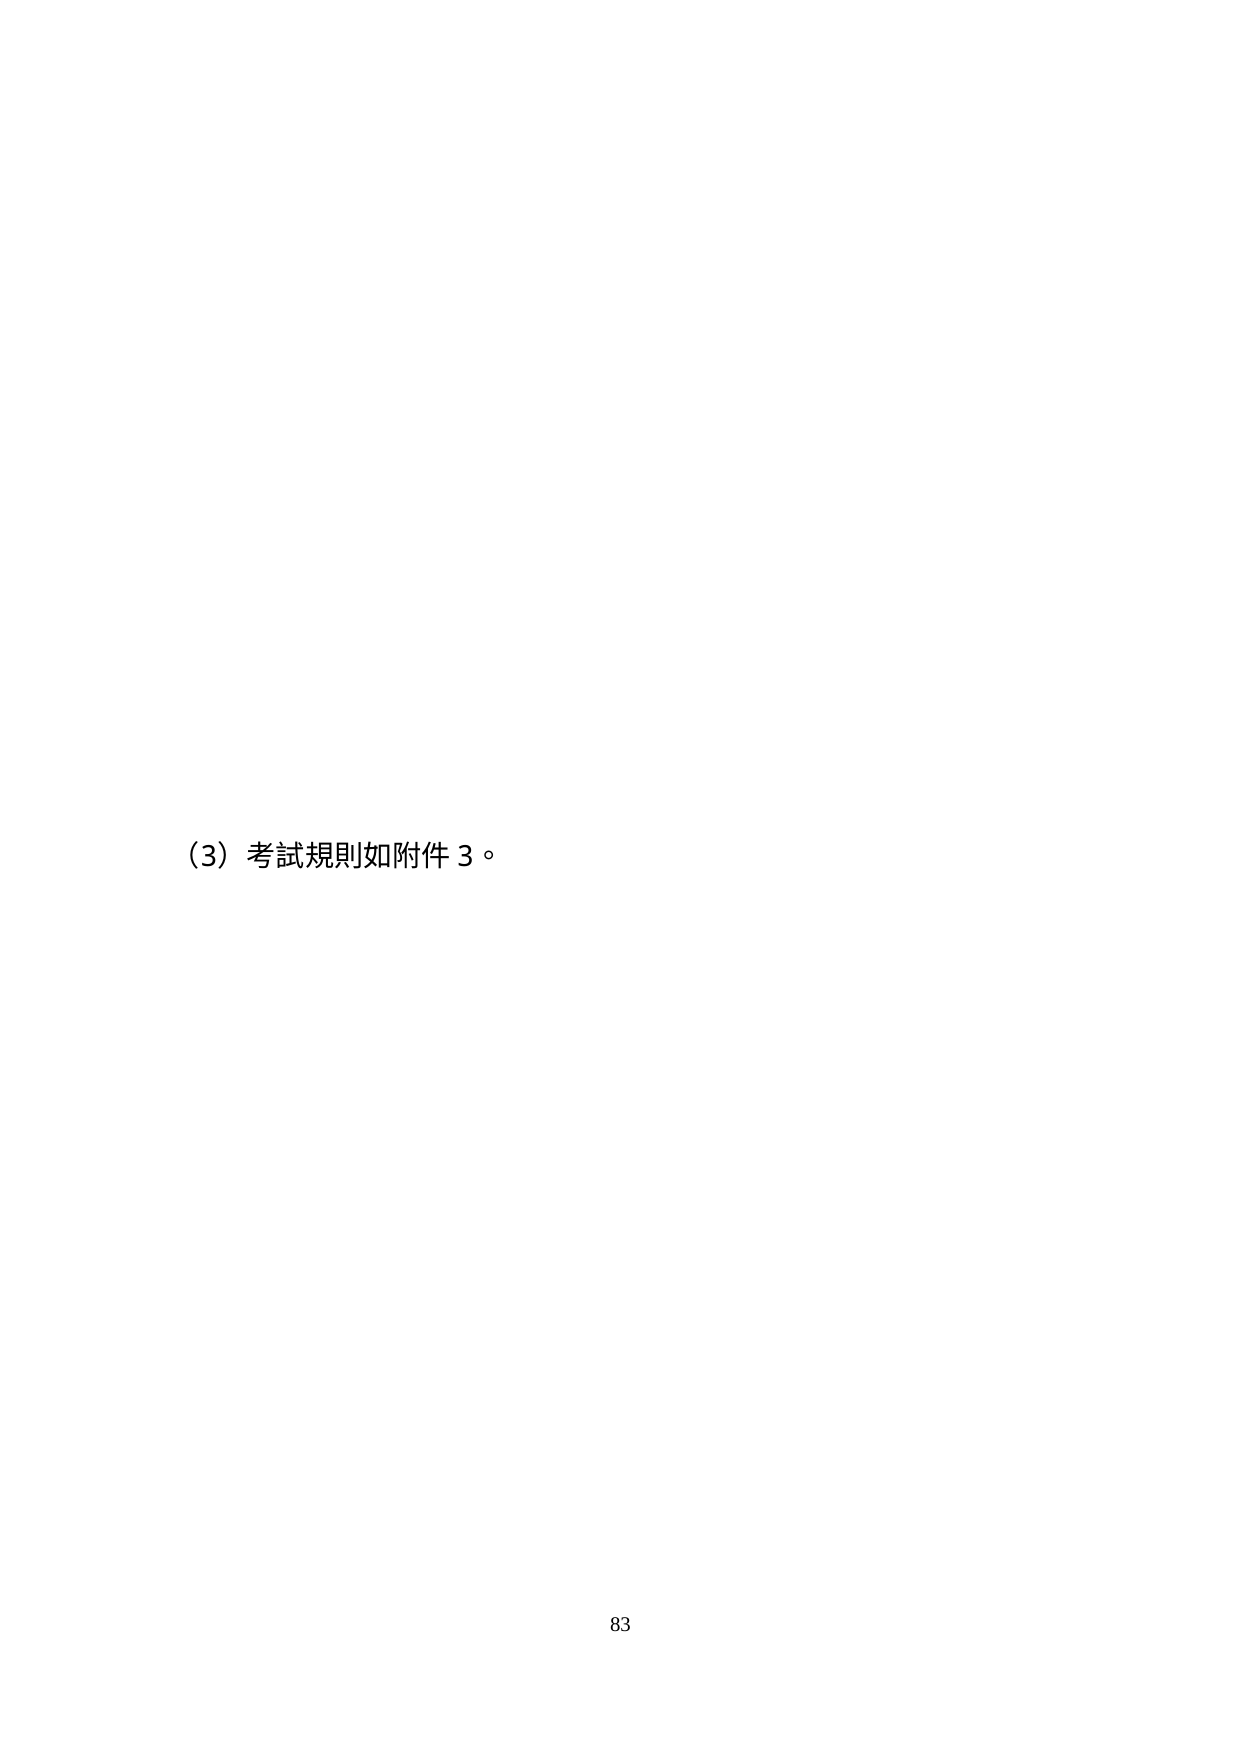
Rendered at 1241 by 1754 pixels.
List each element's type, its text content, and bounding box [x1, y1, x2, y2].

text （3）考試規則如附件3。 [112, 812, 1143, 875]
